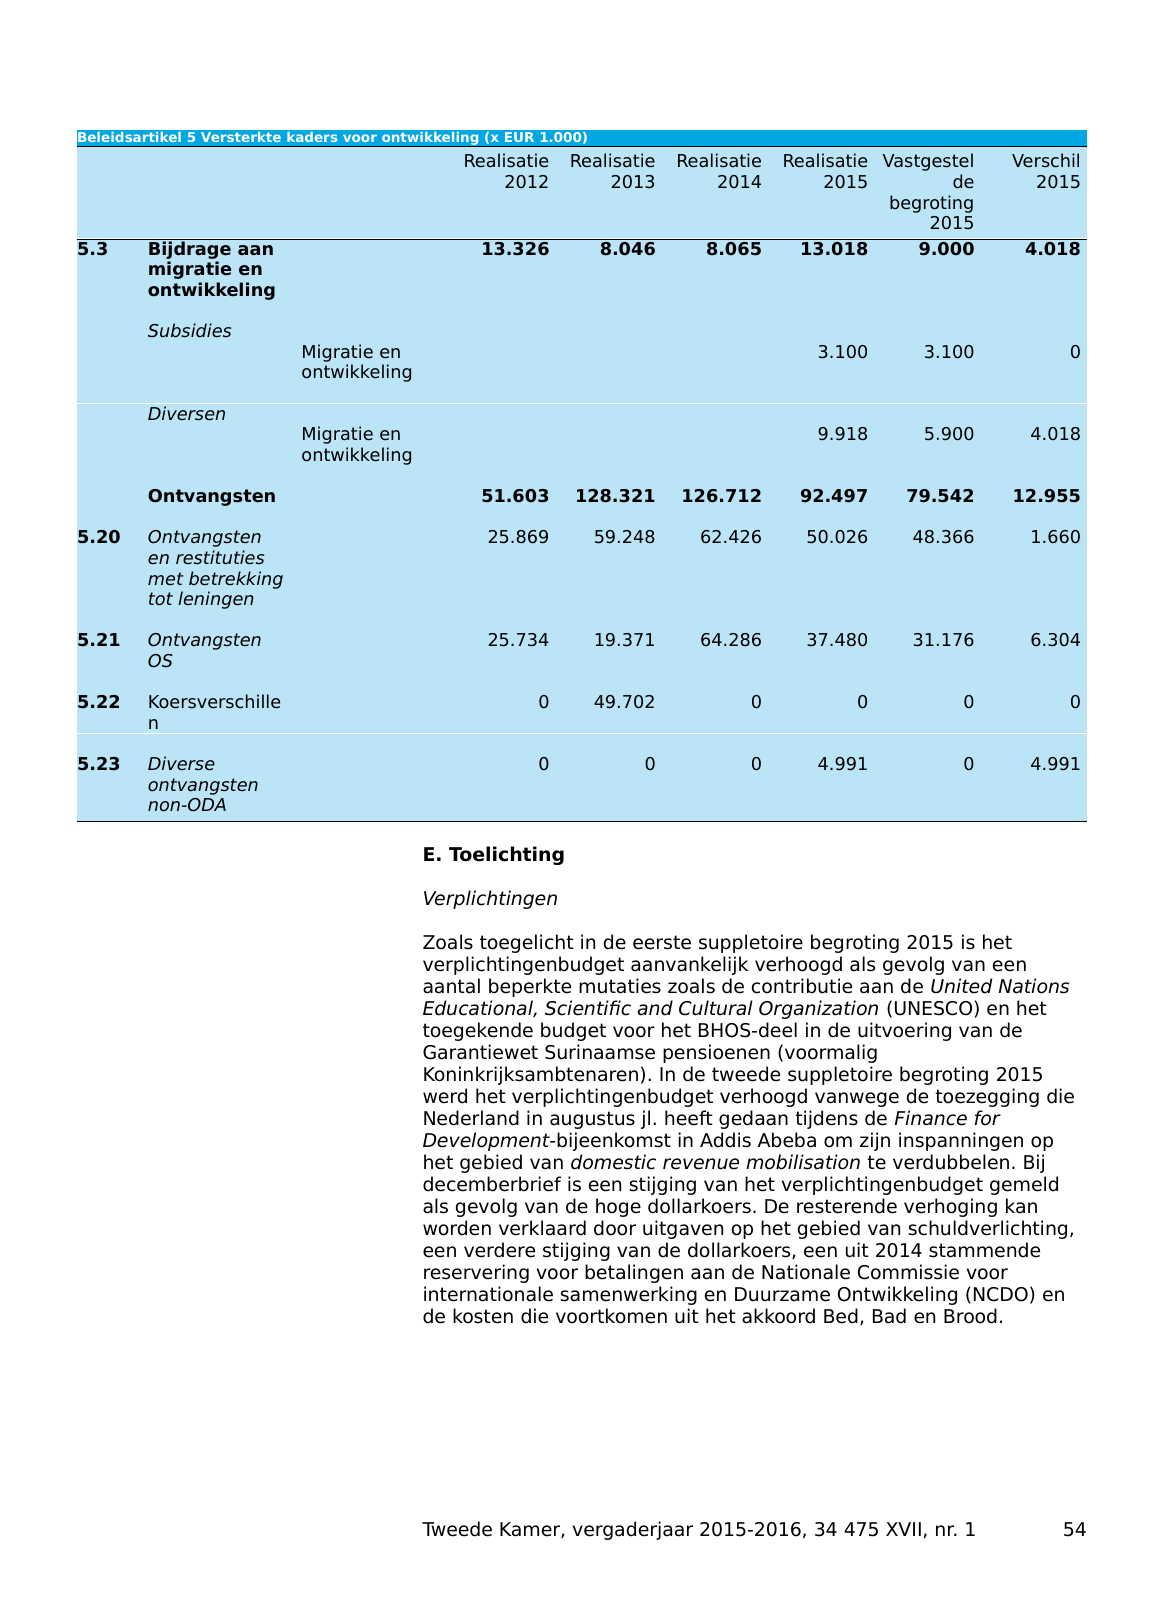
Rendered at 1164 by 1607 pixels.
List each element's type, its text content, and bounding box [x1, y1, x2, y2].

table_cell [449, 507, 555, 527]
table_cell [77, 300, 142, 321]
table_cell [661, 300, 768, 321]
table_cell 31.176 [874, 630, 980, 672]
table_header Beleidsartikel 5 Versterkte kaders voor ontwikkeling (x EUR 1.000) [77, 130, 1087, 146]
table_cell [555, 672, 661, 692]
table_cell [295, 465, 449, 486]
table_cell [555, 342, 661, 383]
subtitle Verplichtingen [422, 888, 1087, 910]
table_cell 0 [768, 692, 874, 733]
table_cell [142, 507, 295, 527]
table_cell 8.046 [555, 240, 661, 300]
table_cell [142, 383, 295, 403]
table_cell 0 [874, 692, 980, 733]
table_cell 0 [449, 754, 555, 821]
table_cell 5.20 [77, 527, 142, 610]
table_cell [77, 672, 142, 692]
table_cell [555, 321, 661, 342]
table_cell 59.248 [555, 527, 661, 610]
table_cell [449, 300, 555, 321]
table_cell [661, 465, 768, 486]
table_cell [295, 507, 449, 527]
table_cell [449, 383, 555, 403]
table_cell [661, 610, 768, 630]
table_cell [77, 342, 142, 383]
table_cell [874, 672, 980, 692]
table_cell 5.21 [77, 630, 142, 672]
table_cell Ontvangsten [142, 486, 295, 507]
table_cell [874, 610, 980, 630]
table_cell Vastgestelde begroting 2015 [874, 147, 980, 238]
table_cell [449, 342, 555, 383]
table_cell [142, 465, 295, 486]
table_cell [77, 404, 142, 424]
text Zoals toegelicht in de eerste suppletoire begroting 2015 is het verplichtingenbudget aanvankelijk verhoogd als gevolg van een aantal beperkte mutaties zoals de contributie aan de United Nations Educational, Scientific and Cultural Organization (UNESCO) en het toegekende budget voor het BHOS-deel in de uitvoering van de Garantiewet Surinaamse pensioenen (voormalig Koninkrijksambtenaren). In de tweede suppletoire begroting 2015 werd het verplichtingenbudget verhoogd vanwege de toezegging die Nederland in augustus jl. heeft gedaan tijdens de Finance for Development-bijeenkomst in Addis Abeba om zijn inspanningen op het gebied van domestic revenue mobilisation te verdubbelen. Bij decemberbrief is een stijging van het verplichtingenbudget gemeld als gevolg van de hoge dollarkoers. De resterende verhoging kan worden verklaard door uitgaven op het gebied van schuldverlichting, een verdere stijging van de dollarkoers, een uit 2014 stammende reservering voor betalingen aan de Nationale Commissie voor internationale samenwerking en Duurzame Ontwikkeling (NCDO) en de kosten die voortkomen uit het akkoord Bed, Bad en Brood. [422, 932, 1087, 1328]
table_cell [555, 404, 661, 424]
table_cell [295, 630, 449, 672]
table_cell Diverse ontvangsten non-ODA [142, 754, 295, 821]
table_cell 49.702 [555, 692, 661, 733]
table_cell Migratie en ontwikkeling [295, 424, 449, 465]
table_cell [980, 321, 1087, 342]
table_cell 12.955 [980, 486, 1087, 507]
table_cell [142, 300, 295, 321]
table_cell 4.991 [980, 754, 1087, 821]
table_cell 0 [661, 754, 768, 821]
table_cell [449, 424, 555, 465]
table_cell [874, 383, 980, 403]
table_cell [295, 527, 449, 610]
table_cell 0 [980, 692, 1087, 733]
table_cell [295, 300, 449, 321]
table_cell [449, 465, 555, 486]
table_cell 25.734 [449, 630, 555, 672]
table_cell [874, 507, 980, 527]
table_cell [77, 424, 142, 465]
table_cell [768, 404, 874, 424]
table_cell 4.018 [980, 240, 1087, 300]
table_cell Verschil 2015 [980, 147, 1087, 238]
table_cell [661, 507, 768, 527]
table_cell [77, 321, 142, 342]
table_cell [661, 383, 768, 403]
table_cell Realisatie 2013 [555, 147, 661, 238]
table_cell 5.3 [77, 240, 142, 300]
table_cell [980, 507, 1087, 527]
table_cell [77, 507, 142, 527]
table_cell 1.660 [980, 527, 1087, 610]
table_cell 64.286 [661, 630, 768, 672]
table_cell 48.366 [874, 527, 980, 610]
table_cell [661, 404, 768, 424]
table_cell [555, 424, 661, 465]
table_cell [980, 300, 1087, 321]
table_cell [768, 300, 874, 321]
table_cell [449, 321, 555, 342]
table_cell 62.426 [661, 527, 768, 610]
table_cell [295, 404, 449, 424]
table_cell [77, 610, 142, 630]
table_cell [295, 692, 449, 733]
table_cell 3.100 [874, 342, 980, 383]
table_cell [142, 610, 295, 630]
table_cell Bijdrage aan migratie en ontwikkeling [142, 240, 295, 300]
table_cell [874, 404, 980, 424]
table_cell 9.918 [768, 424, 874, 465]
table_cell 9.000 [874, 240, 980, 300]
table_cell [77, 147, 142, 238]
table_cell [295, 383, 449, 403]
table_cell Ontvangsten en restituties met betrekking tot leningen [142, 527, 295, 610]
table_cell [142, 147, 295, 238]
table_cell 92.497 [768, 486, 874, 507]
table_cell [768, 321, 874, 342]
table_cell Realisatie 2012 [449, 147, 555, 238]
table_cell [661, 321, 768, 342]
table_cell 128.321 [555, 486, 661, 507]
table_cell [874, 300, 980, 321]
table_cell [661, 424, 768, 465]
table_cell 0 [555, 754, 661, 821]
table_cell 5.23 [77, 754, 142, 821]
table_cell Migratie en ontwikkeling [295, 342, 449, 383]
table_cell [768, 610, 874, 630]
table_cell 8.065 [661, 240, 768, 300]
table_cell [768, 734, 874, 754]
table_cell 0 [874, 754, 980, 821]
table_cell [142, 424, 295, 465]
table_cell [142, 342, 295, 383]
table_cell 19.371 [555, 630, 661, 672]
table_cell [295, 240, 449, 300]
table_cell [980, 465, 1087, 486]
table_cell 4.991 [768, 754, 874, 821]
table_cell 13.018 [768, 240, 874, 300]
table_cell [295, 754, 449, 821]
table_cell 4.018 [980, 424, 1087, 465]
table_cell [449, 734, 555, 754]
table_cell 25.869 [449, 527, 555, 610]
table_cell [661, 342, 768, 383]
table_cell [142, 734, 295, 754]
table_cell [295, 321, 449, 342]
table_cell [555, 465, 661, 486]
table_cell [449, 610, 555, 630]
table_cell [449, 404, 555, 424]
table_cell 126.712 [661, 486, 768, 507]
table_cell Realisatie 2014 [661, 147, 768, 238]
table_cell [295, 486, 449, 507]
table_cell [555, 300, 661, 321]
table_cell 6.304 [980, 630, 1087, 672]
table_cell [295, 672, 449, 692]
table_cell [295, 610, 449, 630]
table_cell 5.900 [874, 424, 980, 465]
table_cell 0 [980, 342, 1087, 383]
table_cell 0 [661, 692, 768, 733]
table_cell [874, 321, 980, 342]
table_cell [661, 734, 768, 754]
table_cell 0 [449, 692, 555, 733]
table_cell [77, 465, 142, 486]
table_cell [77, 486, 142, 507]
table_cell [555, 383, 661, 403]
table_cell [555, 610, 661, 630]
table_cell [980, 383, 1087, 403]
table_cell [661, 672, 768, 692]
table_cell Subsidies [142, 321, 295, 342]
table_cell Diversen [142, 404, 295, 424]
table_cell [768, 465, 874, 486]
table_cell [555, 734, 661, 754]
table_cell [980, 734, 1087, 754]
subtitle E. Toelichting [422, 844, 1087, 866]
table_cell Ontvangsten OS [142, 630, 295, 672]
table_cell 79.542 [874, 486, 980, 507]
table_cell [768, 672, 874, 692]
table_cell [980, 610, 1087, 630]
table_cell 50.026 [768, 527, 874, 610]
table_cell [980, 672, 1087, 692]
table_cell 13.326 [449, 240, 555, 300]
table_cell [874, 465, 980, 486]
table_cell [874, 734, 980, 754]
table_cell 3.100 [768, 342, 874, 383]
table_cell 37.480 [768, 630, 874, 672]
table_cell 51.603 [449, 486, 555, 507]
table_cell [295, 147, 449, 238]
table_cell [768, 383, 874, 403]
table_cell [980, 404, 1087, 424]
table_cell [768, 507, 874, 527]
table_cell Realisatie 2015 [768, 147, 874, 238]
table_cell [77, 383, 142, 403]
table_cell [142, 672, 295, 692]
table_cell [77, 734, 142, 754]
table_cell [555, 507, 661, 527]
table_cell [449, 672, 555, 692]
table_cell 5.22 [77, 692, 142, 733]
table_cell Koersverschillen [142, 692, 295, 733]
table_cell [295, 734, 449, 754]
